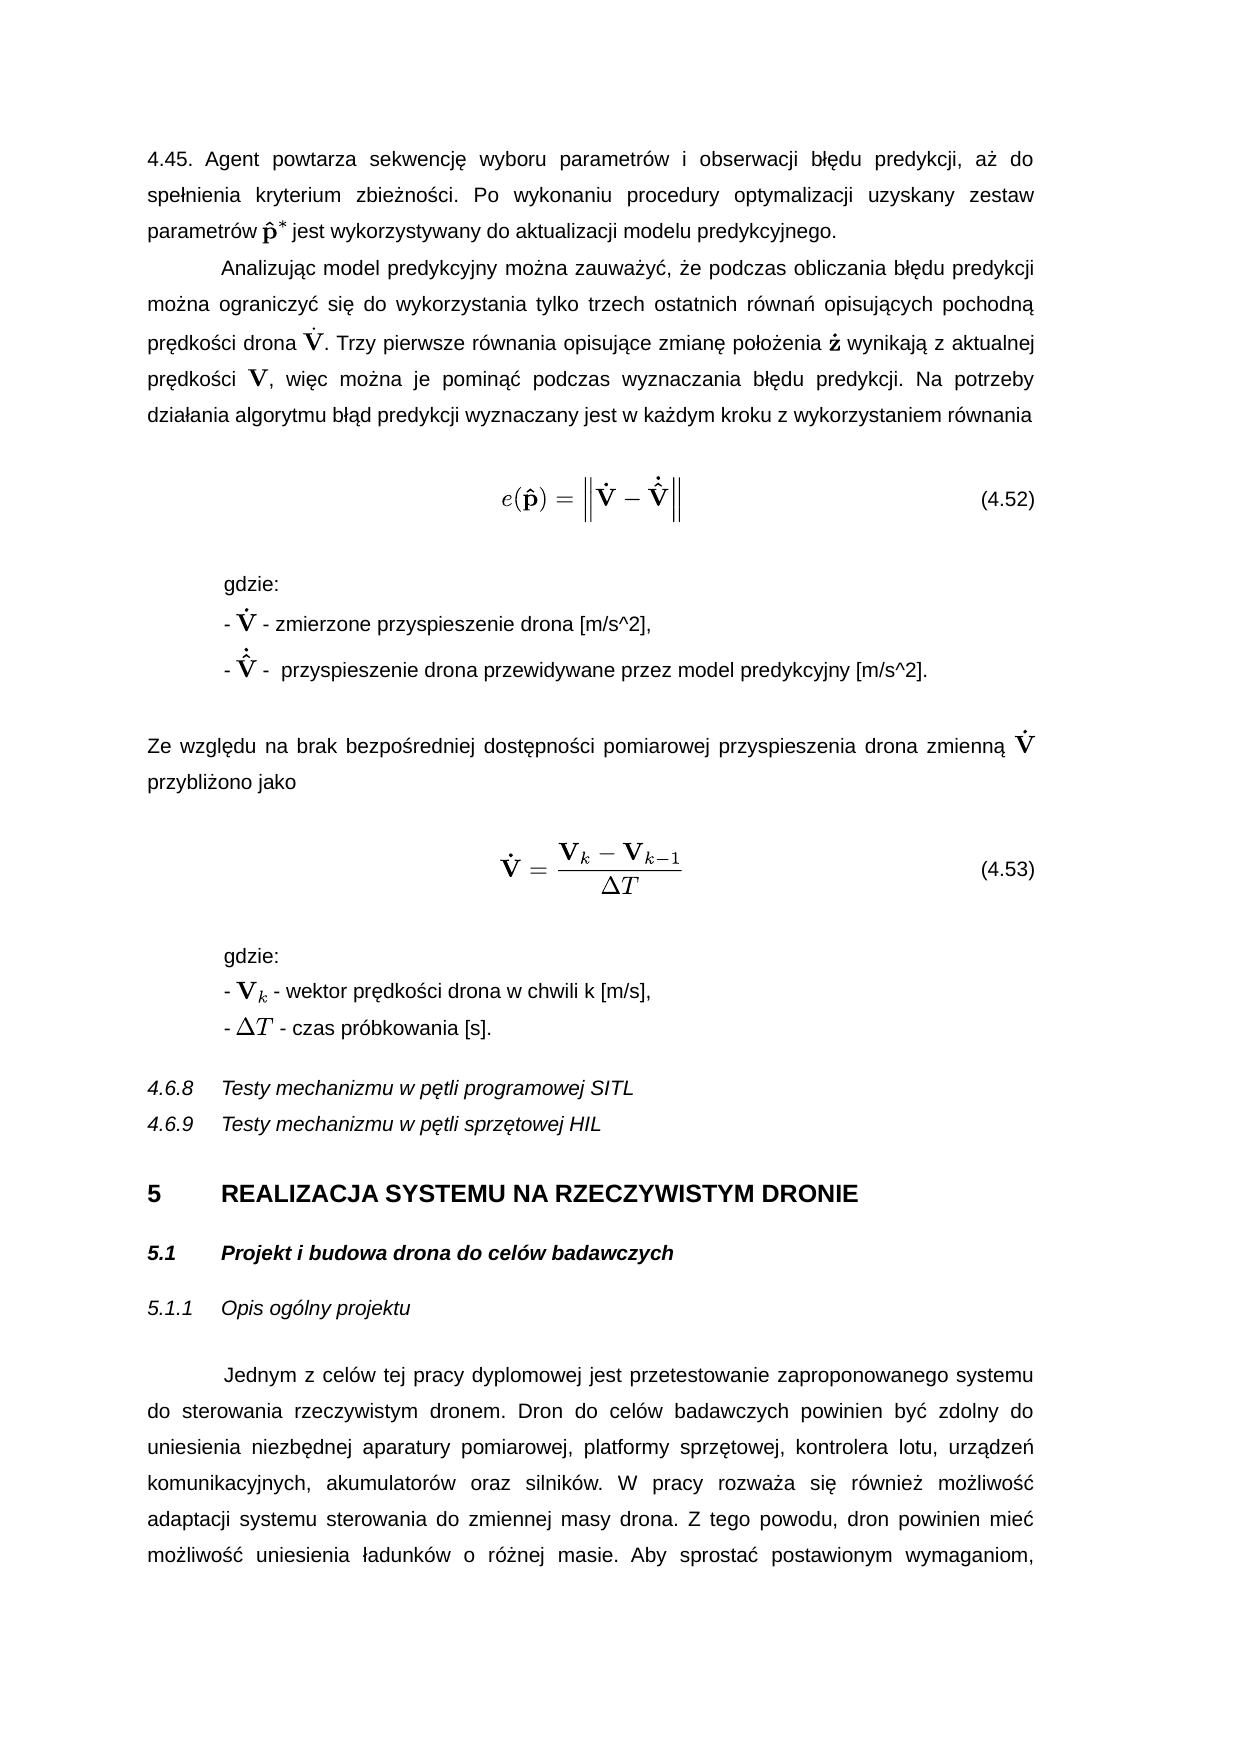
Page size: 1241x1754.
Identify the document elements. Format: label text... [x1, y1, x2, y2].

text Ze względu na brak bezpośredniej dostępności pomiarowej przyspieszenia drona zmienną przybliżono jako [147, 730, 1035, 793]
subtitle Testy mechanizmu w pętli programowej SITL [147, 1076, 1035, 1100]
text [147, 476, 585, 522]
text gdzie: [147, 572, 1035, 596]
subtitle Projekt i budowa drona do celów badawczych [147, 1241, 1035, 1265]
text - - przyspieszenie drona przewidywane przez model predykcyjny [m/s^2]. [147, 648, 1035, 682]
text Analizując model predykcyjny można zauważyć, że podczas obliczania błędu predykcji można ograniczyć się do wykorzystania tylko trzech ostatnich równań opisujących pochodną prędkości drona . Trzy pierwsze równania opisujące zmianę położenia wynikają z aktualnej prędkości , więc można je pominąć podczas wyznaczania błędu predykcji. Na potrzeby działania algorytmu błąd predykcji wyznaczany jest w każdym kroku z wykorzystaniem równania [147, 255, 1035, 427]
subtitle Realizacja systemu na rzeczywistym dronie [147, 1179, 1035, 1208]
text [147, 843, 601, 894]
subtitle Testy mechanizmu w pętli sprzętowej HIL [147, 1112, 1035, 1136]
text (4.52) [680, 476, 1035, 522]
text gdzie: [147, 943, 1035, 967]
text Jednym z celów tej pracy dyplomowej jest przetestowanie zaproponowanego systemu do sterowania rzeczywistym dronem. Dron do celów badawczych powinien być zdolny do uniesienia niezbędnej aparatury pomiarowej, platformy sprzętowej, kontrolera lotu, urządzeń komunikacyjnych, akumulatorów oraz silników. W pracy rozważa się również możliwość adaptacji systemu sterowania do zmiennej masy drona. Z tego powodu, dron powinien mieć możliwość uniesienia ładunków o różnej masie. Aby sprostać postawionym wymaganiom, [147, 1363, 1035, 1567]
text 4.45. Agent powtarza sekwencję wyboru parametrów i obserwacji błędu predykcji, aż do spełnienia kryterium zbieżności. Po wykonaniu procedury optymalizacji uzyskany zestaw parametrów jest wykorzystywany do aktualizacji modelu predykcyjnego. [147, 147, 1035, 243]
text - - wektor prędkości drona w chwili k [m/s], [147, 979, 1035, 1003]
text (4.53) [632, 843, 1035, 894]
text - - czas próbkowania [s]. [147, 1015, 1035, 1039]
text - - zmierzone przyspieszenie drona [m/s^2], [147, 608, 1035, 636]
subtitle Opis ogólny projektu [147, 1296, 1035, 1320]
